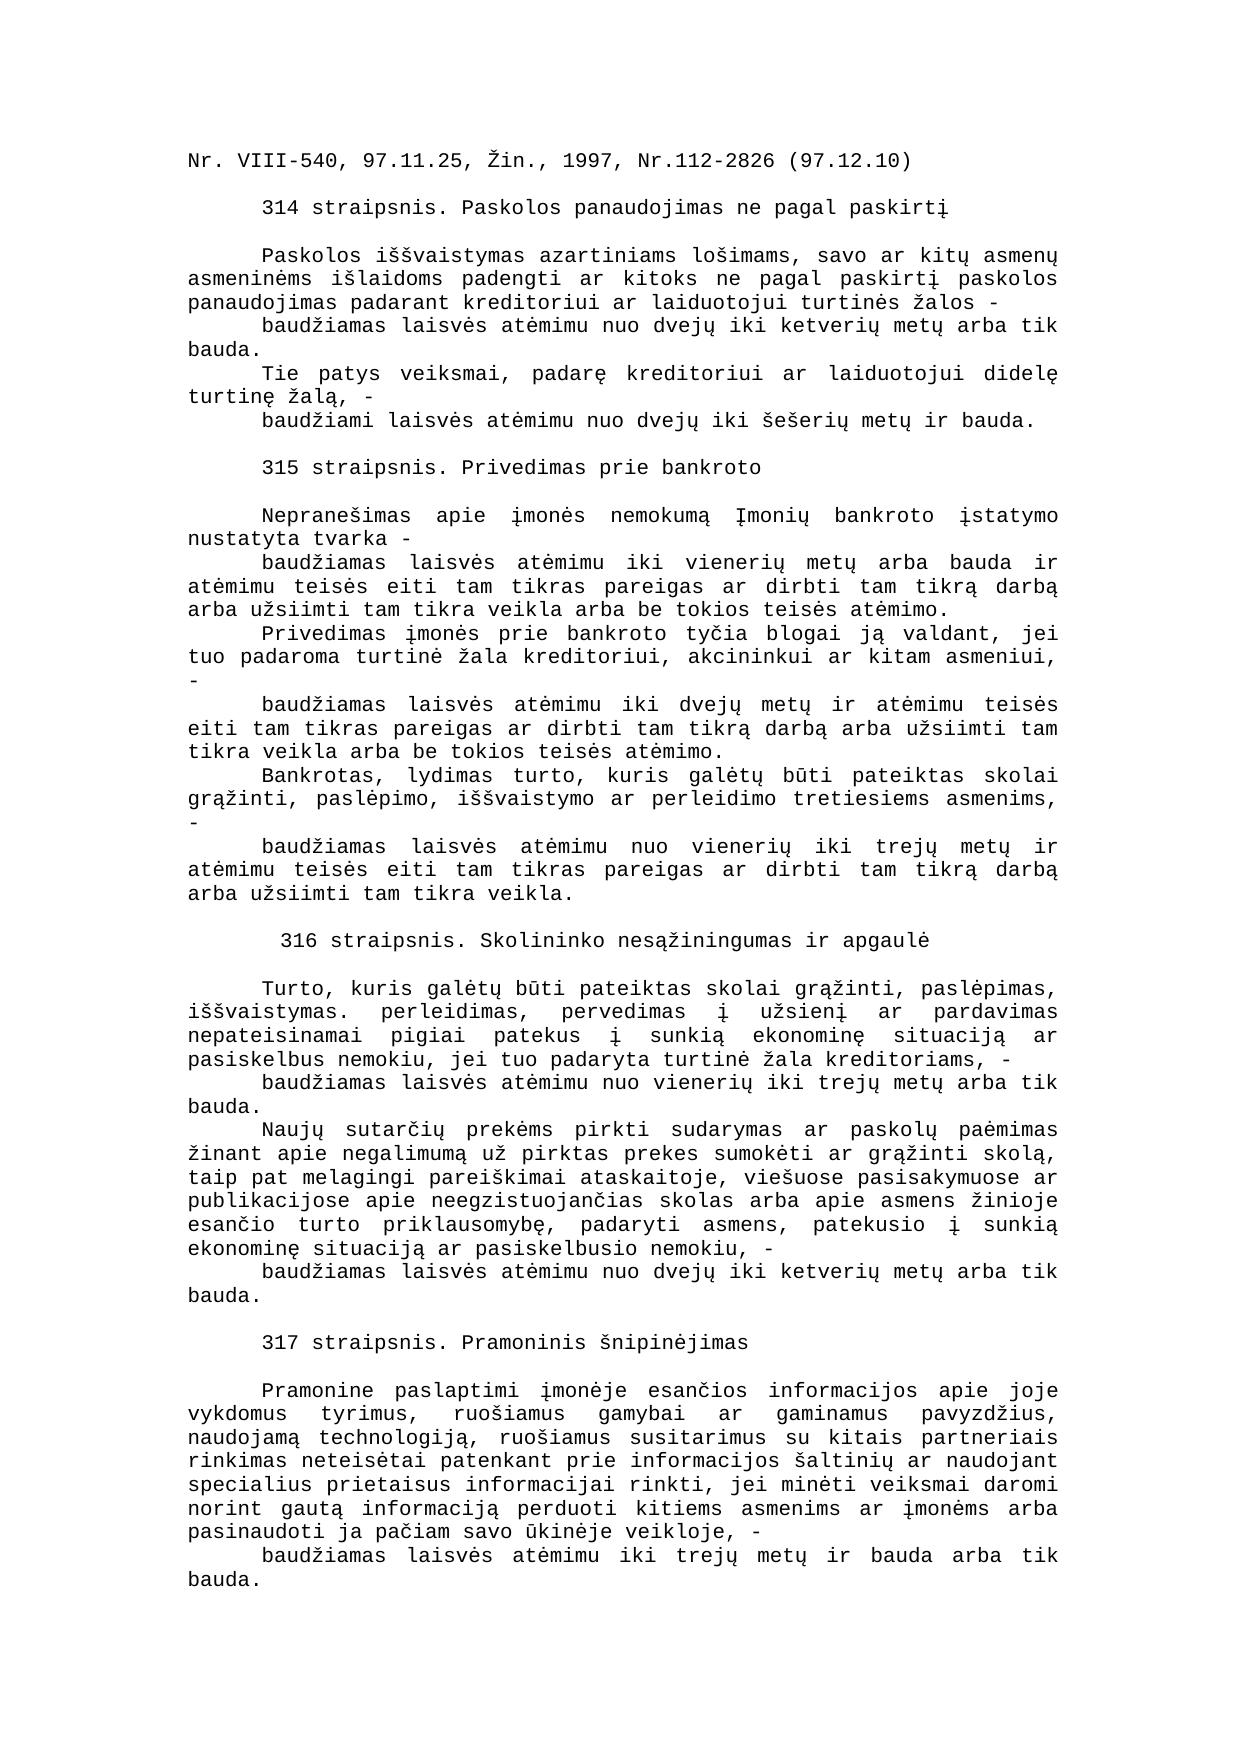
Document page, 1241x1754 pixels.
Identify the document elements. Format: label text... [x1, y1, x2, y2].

text Privedimas įmonės prie bankroto tyčia blogai ją valdant, jei tuo padaroma turtinė žala kreditoriui, akcininkui ar kitam asmeniui, - [187, 623, 1059, 694]
text baudžiamas laisvės atėmimu nuo vienerių iki trejų metų ir atėmimu teisės eiti tam tikras pareigas ar dirbti tam tikrą darbą arba užsiimti tam tikra veikla. [187, 836, 1059, 907]
text Naujų sutarčių prekėms pirkti sudarymas ar paskolų paėmimas žinant apie negalimumą už pirktas prekes sumokėti ar grąžinti skolą, taip pat melagingi pareiškimai ataskaitoje, viešuose pasisakymuose ar publikacijose apie neegzistuojančias skolas arba apie asmens žinioje esančio turto priklausomybę, padaryti asmens, patekusio į sunkią ekonominę situaciją ar pasiskelbusio nemokiu, - [187, 1119, 1059, 1261]
text Bankrotas, lydimas turto, kuris galėtų būti pateiktas skolai grąžinti, paslėpimo, iššvaistymo ar perleidimo tretiesiems asmenims, - [187, 765, 1059, 836]
text baudžiamas laisvės atėmimu iki dvejų metų ir atėmimu teisės eiti tam tikras pareigas ar dirbti tam tikrą darbą arba užsiimti tam tikra veikla arba be tokios teisės atėmimo. [187, 694, 1059, 765]
text Nr. VIII-540, 97.11.25, Žin., 1997, Nr.112-2826 (97.12.10) [187, 150, 1059, 174]
text baudžiamas laisvės atėmimu nuo dvejų iki ketverių metų arba tik bauda. [187, 1261, 1059, 1309]
text baudžiamas laisvės atėmimu iki vienerių metų arba bauda ir atėmimu teisės eiti tam tikras pareigas ar dirbti tam tikrą darbą arba užsiimti tam tikra veikla arba be tokios teisės atėmimo. [187, 552, 1059, 623]
text baudžiamas laisvės atėmimu iki trejų metų ir bauda arba tik bauda. [187, 1545, 1059, 1592]
text baudžiami laisvės atėmimu nuo dvejų iki šešerių metų ir bauda. [187, 410, 1059, 434]
text 317 straipsnis. Pramoninis šnipinėjimas [207, 1332, 1059, 1356]
text Paskolos iššvaistymas azartiniams lošimams, savo ar kitų asmenų asmeninėms išlaidoms padengti ar kitoks ne pagal paskirtį paskolos panaudojimas padarant kreditoriui ar laiduotojui turtinės žalos - [187, 244, 1059, 316]
text baudžiamas laisvės atėmimu nuo dvejų iki ketverių metų arba tik bauda. [187, 316, 1059, 363]
text 315 straipsnis. Privedimas prie bankroto [187, 457, 1059, 481]
text 314 straipsnis. Paskolos panaudojimas ne pagal paskirtį [187, 197, 1059, 221]
text Tie patys veiksmai, padarę kreditoriui ar laiduotojui didelę turtinę žalą, - [187, 363, 1059, 410]
text Pramonine paslaptimi įmonėje esančios informacijos apie joje vykdomus tyrimus, ruošiamus gamybai ar gaminamus pavyzdžius, naudojamą technologiją, ruošiamus susitarimus su kitais partneriais rinkimas neteisėtai patenkant prie informacijos šaltinių ar naudojant specialius prietaisus informacijai rinkti, jei minėti veiksmai daromi norint gautą informaciją perduoti kitiems asmenims ar įmonėms arba pasinaudoti ja pačiam savo ūkinėje veikloje, - [187, 1379, 1059, 1545]
text 316 straipsnis. Skolininko nesąžiningumas ir apgaulė [206, 930, 1059, 954]
text Turto, kuris galėtų būti pateiktas skolai grąžinti, paslėpimas, iššvaistymas. perleidimas, pervedimas į užsienį ar pardavimas nepateisinamai pigiai patekus į sunkią ekonominę situaciją ar pasiskelbus nemokiu, jei tuo padaryta turtinė žala kreditoriams, - [187, 978, 1059, 1072]
text Nepranešimas apie įmonės nemokumą Įmonių bankroto įstatymo nustatyta tvarka - [187, 505, 1059, 552]
text baudžiamas laisvės atėmimu nuo vienerių iki trejų metų arba tik bauda. [187, 1072, 1059, 1119]
